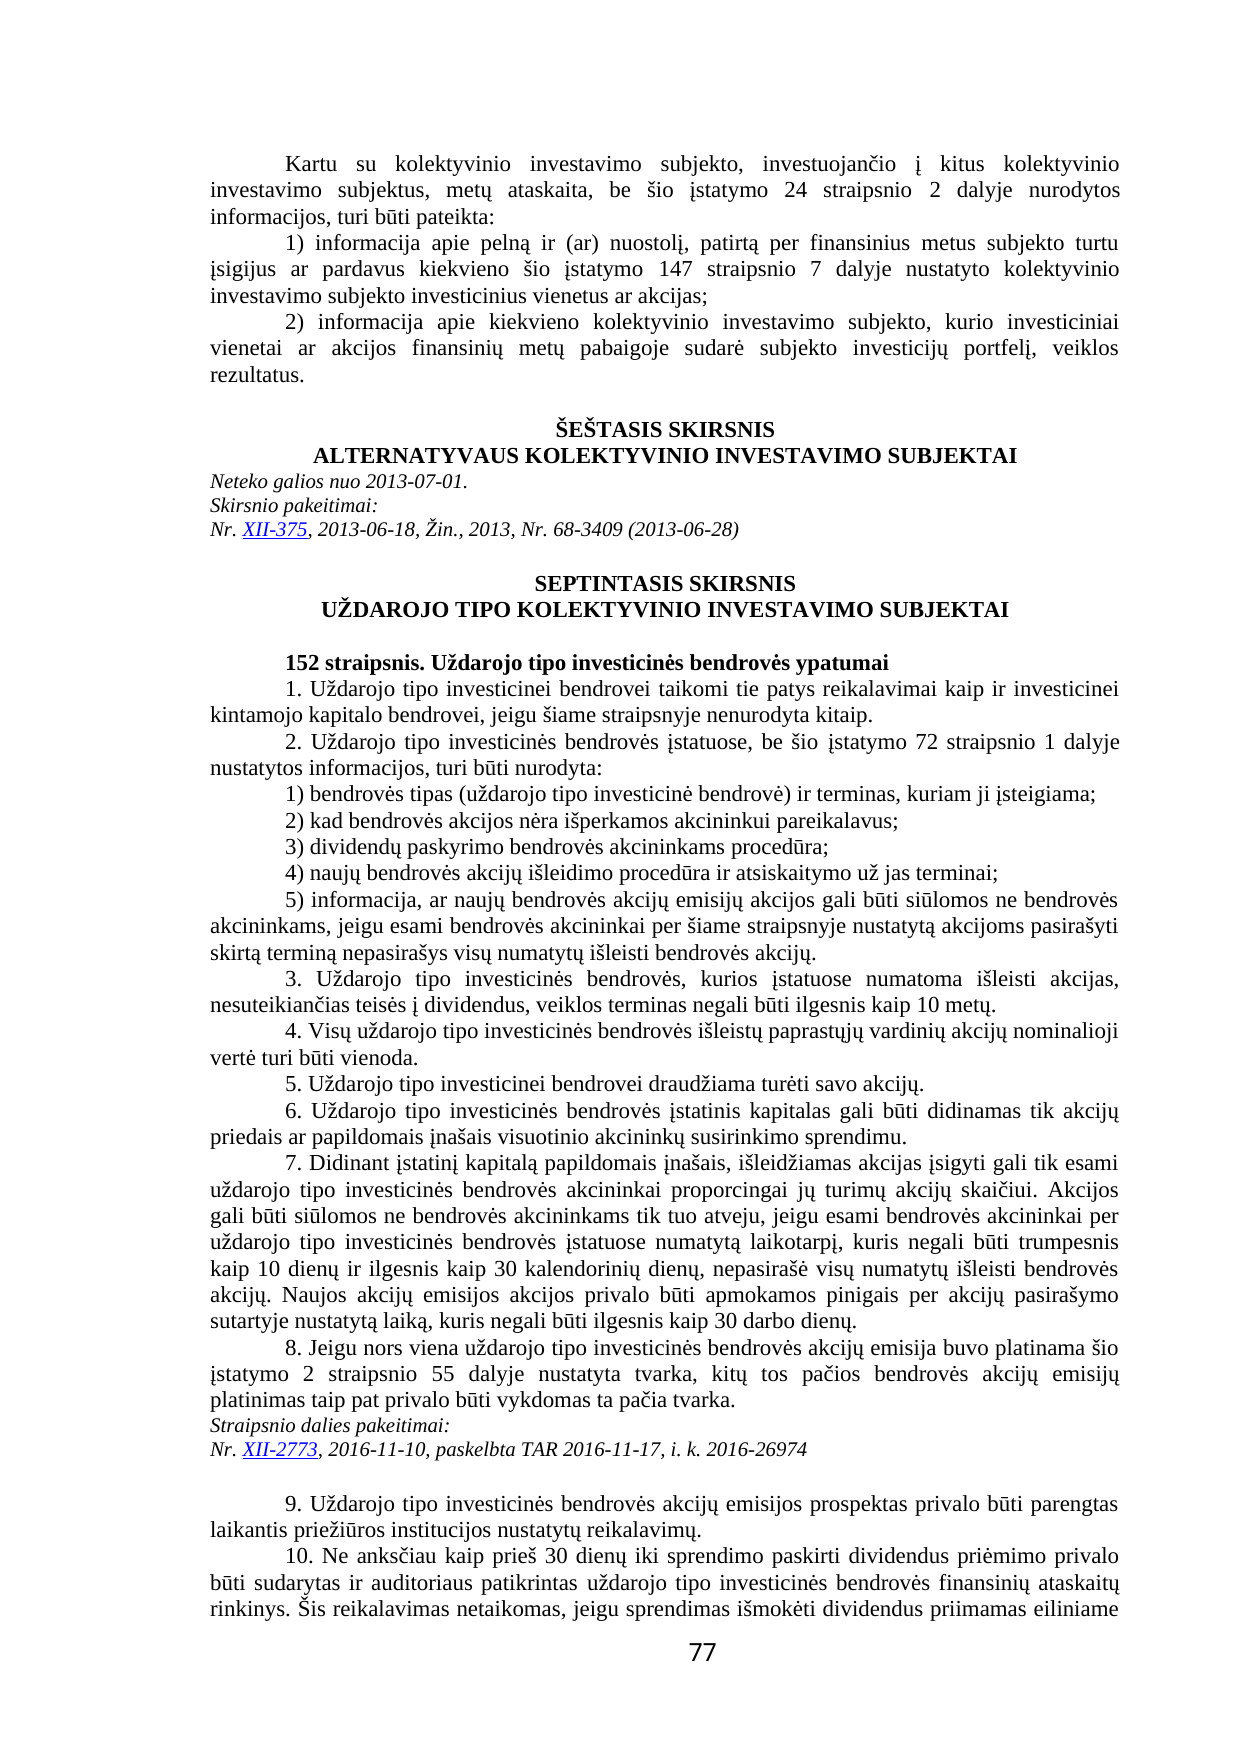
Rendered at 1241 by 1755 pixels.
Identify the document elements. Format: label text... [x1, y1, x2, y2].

text ALTERNATYVAUS KOLEKTYVINIO INVESTAVIMO SUBJEKTAI [210, 442, 1120, 469]
text 10. Ne anksčiau kaip prieš 30 dienų iki sprendimo paskirti dividendus priėmimo privalo būti sudarytas ir auditoriaus patikrintas uždarojo tipo investicinės bendrovės finansinių ataskaitų rinkinys. Šis reikalavimas netaikomas, jeigu sprendimas išmokėti dividendus priimamas eiliniame [210, 1542, 1120, 1622]
text 2) informacija apie kiekvieno kolektyvinio investavimo subjekto, kurio investiciniai vienetai ar akcijos finansinių metų pabaigoje sudarė subjekto investicijų portfelį, veiklos rezultatus. [210, 308, 1120, 387]
text 1) bendrovės tipas (uždarojo tipo investicinė bendrovė) ir terminas, kuriam ji įsteigiama; [210, 780, 1120, 807]
text Skirsnio pakeitimai: [210, 493, 1120, 517]
text SEPTINTASIS SKIRSNIS [210, 569, 1120, 596]
text 5. Uždarojo tipo investicinei bendrovei draudžiama turėti savo akcijų. [210, 1070, 1120, 1097]
text 4. Visų uždarojo tipo investicinės bendrovės išleistų paprastųjų vardinių akcijų nominalioji vertė turi būti vienoda. [210, 1018, 1120, 1070]
text Straipsnio dalies pakeitimai: [210, 1413, 1120, 1437]
text 3. Uždarojo tipo investicinės bendrovės, kurios įstatuose numatoma išleisti akcijas, nesuteikiančias teisės į dividendus, veiklos terminas negali būti ilgesnis kaip 10 metų. [210, 965, 1120, 1018]
text 152 straipsnis. Uždarojo tipo investicinės bendrovės ypatumai [210, 649, 1120, 675]
text 4) naujų bendrovės akcijų išleidimo procedūra ir atsiskaitymo už jas terminai; [210, 859, 1120, 886]
text 2) kad bendrovės akcijos nėra išperkamos akcininkui pareikalavus; [210, 807, 1120, 833]
text Kartu su kolektyvinio investavimo subjekto, investuojančio į kitus kolektyvinio investavimo subjektus, metų ataskaita, be šio įstatymo 24 straipsnio 2 dalyje nurodytos informacijos, turi būti pateikta: [210, 150, 1120, 229]
text 7. Didinant įstatinį kapitalą papildomais įnašais, išleidžiamas akcijas įsigyti gali tik esami uždarojo tipo investicinės bendrovės akcininkai proporcingai jų turimų akcijų skaičiui. Akcijos gali būti siūlomos ne bendrovės akcininkams tik tuo atveju, jeigu esami bendrovės akcininkai per uždarojo tipo investicinės bendrovės įstatuose numatytą laikotarpį, kuris negali būti trumpesnis kaip 10 dienų ir ilgesnis kaip 30 kalendorinių dienų, nepasirašė visų numatytų išleisti bendrovės akcijų. Naujos akcijų emisijos akcijos privalo būti apmokamos pinigais per akcijų pasirašymo sutartyje nustatytą laiką, kuris negali būti ilgesnis kaip 30 darbo dienų. [210, 1149, 1120, 1334]
text 5) informacija, ar naujų bendrovės akcijų emisijų akcijos gali būti siūlomos ne bendrovės akcininkams, jeigu esami bendrovės akcininkai per šiame straipsnyje nustatytą akcijoms pasirašyti skirtą terminą nepasirašys visų numatytų išleisti bendrovės akcijų. [210, 886, 1120, 965]
text 3) dividendų paskyrimo bendrovės akcininkams procedūra; [210, 833, 1120, 859]
text Neteko galios nuo 2013-07-01. [210, 469, 1120, 493]
text 1) informacija apie pelną ir (ar) nuostolį, patirtą per finansinius metus subjekto turtu įsigijus ar pardavus kiekvieno šio įstatymo 147 straipsnio 7 dalyje nustatyto kolektyvinio investavimo subjekto investicinius vienetus ar akcijas; [210, 229, 1120, 308]
text Nr. XII-375, 2013-06-18, Žin., 2013, Nr. 68-3409 (2013-06-28) [210, 517, 1120, 541]
text 8. Jeigu nors viena uždarojo tipo investicinės bendrovės akcijų emisija buvo platinama šio įstatymo 2 straipsnio 55 dalyje nustatyta tvarka, kitų tos pačios bendrovės akcijų emisijų platinimas taip pat privalo būti vykdomas ta pačia tvarka. [210, 1334, 1120, 1413]
text 2. Uždarojo tipo investicinės bendrovės įstatuose, be šio įstatymo 72 straipsnio 1 dalyje nustatytos informacijos, turi būti nurodyta: [210, 728, 1120, 780]
text uždaroJO tipo kolektyvinio investavimo subjektai [210, 596, 1120, 622]
text ŠEŠTASIS SKIRSNIS [210, 416, 1120, 442]
text 1. Uždarojo tipo investicinei bendrovei taikomi tie patys reikalavimai kaip ir investicinei kintamojo kapitalo bendrovei, jeigu šiame straipsnyje nenurodyta kitaip. [210, 675, 1120, 728]
text 9. Uždarojo tipo investicinės bendrovės akcijų emisijos prospektas privalo būti parengtas laikantis priežiūros institucijos nustatytų reikalavimų. [210, 1490, 1120, 1542]
text Nr. XII-2773, 2016-11-10, paskelbta TAR 2016-11-17, i. k. 2016-26974 [210, 1437, 1120, 1461]
text 6. Uždarojo tipo investicinės bendrovės įstatinis kapitalas gali būti didinamas tik akcijų priedais ar papildomais įnašais visuotinio akcininkų susirinkimo sprendimu. [210, 1097, 1120, 1149]
